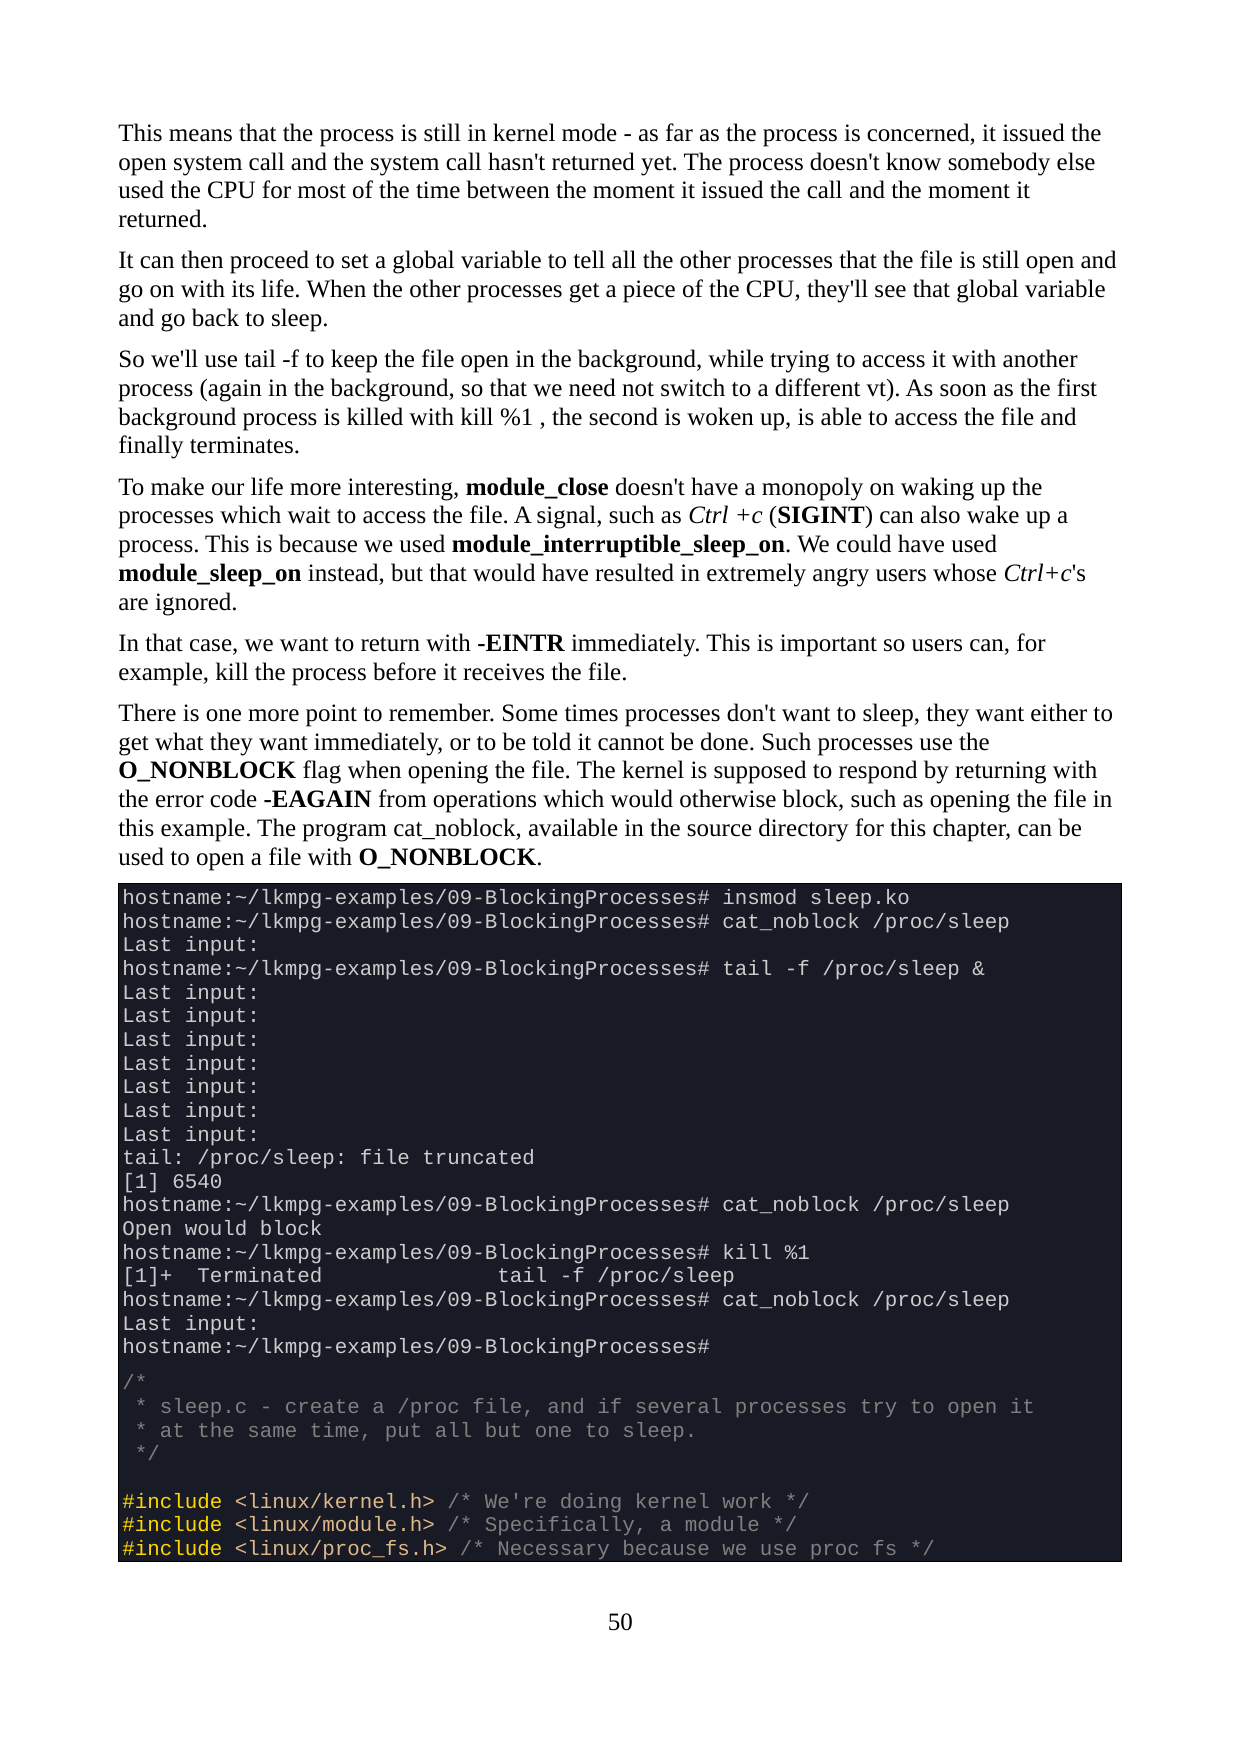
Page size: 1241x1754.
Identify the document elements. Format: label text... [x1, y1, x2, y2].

text Last input: [119, 1001, 1121, 1025]
text hostname:~/lkmpg-examples/09-BlockingProcesses# cat_noblock /proc/sleep [119, 907, 1121, 930]
text In that case, we want to return with -EINTR immediately. This is important so users can, for example, kill the process before it receives the file. [118, 628, 1122, 686]
text */ [119, 1439, 1121, 1463]
text /* [119, 1368, 1121, 1392]
text It can then proceed to set a global variable to tell all the other processes that the file is still open and go on with its life. When the other processes get a piece of the CPU, they'll see that global variable and go back to sleep. [118, 246, 1122, 332]
text Last input: [119, 1119, 1121, 1143]
text There is one more point to remember. Some times processes don't want to sleep, they want either to get what they want immediately, or to be told it cannot be done. Such processes use the O_NONBLOCK flag when opening the file. The kernel is supposed to respond by returning with the error code -EAGAIN from operations which would otherwise block, such as opening the file in this example. The program cat_noblock, available in the source directory for this chapter, can be used to open a file with O_NONBLOCK. [118, 698, 1122, 871]
text tail: /proc/sleep: file truncated [119, 1143, 1121, 1167]
text [1]+ Terminated tail -f /proc/sleep [119, 1261, 1121, 1285]
text So we'll use tail -f to keep the file open in the background, while trying to access it with another process (again in the background, so that we need not switch to a different vt). As soon as the first background process is killed with kill %1 , the second is woken up, is able to access the file and finally terminates. [118, 344, 1122, 459]
text Last input: [119, 1096, 1121, 1119]
text #include <linux/kernel.h> /* We're doing kernel work */ [119, 1487, 1121, 1510]
text Last input: [119, 1025, 1121, 1049]
text [1] 6540 [119, 1167, 1121, 1191]
text This means that the process is still in kernel mode - as far as the process is concerned, it issued the open system call and the system call hasn't returned yet. The process doesn't know somebody else used the CPU for most of the time between the moment it issued the call and the moment it returned. [118, 118, 1122, 233]
text * sleep.c - create a /proc file, and if several processes try to open it [119, 1392, 1121, 1416]
text To make our life more interesting, module_close doesn't have a monopoly on waking up the processes which wait to access the file. A signal, such as Ctrl +c (SIGINT) can also wake up a process. This is because we used module_interruptible_sleep_on. We could have used module_sleep_on instead, but that would have resulted in extremely angry users whose Ctrl+c's are ignored. [118, 472, 1122, 616]
text hostname:~/lkmpg-examples/09-BlockingProcesses# insmod sleep.ko [119, 884, 1121, 907]
text Last input: [119, 1049, 1121, 1072]
text Last input: [119, 1072, 1121, 1096]
text hostname:~/lkmpg-examples/09-BlockingProcesses# tail -f /proc/sleep & [119, 954, 1121, 978]
text hostname:~/lkmpg-examples/09-BlockingProcesses# kill %1 [119, 1238, 1121, 1261]
text #include <linux/module.h> /* Specifically, a module */ [119, 1510, 1121, 1534]
text hostname:~/lkmpg-examples/09-BlockingProcesses# [119, 1332, 1121, 1360]
text hostname:~/lkmpg-examples/09-BlockingProcesses# cat_noblock /proc/sleep [119, 1191, 1121, 1214]
text hostname:~/lkmpg-examples/09-BlockingProcesses# cat_noblock /proc/sleep [119, 1285, 1121, 1309]
text Last input: [119, 930, 1121, 954]
text #include <linux/proc_fs.h> /* Necessary because we use proc fs */ [119, 1534, 1121, 1561]
text Open would block [119, 1214, 1121, 1238]
text Last input: [119, 1309, 1121, 1332]
text Last input: [119, 978, 1121, 1001]
text * at the same time, put all but one to sleep. [119, 1416, 1121, 1439]
